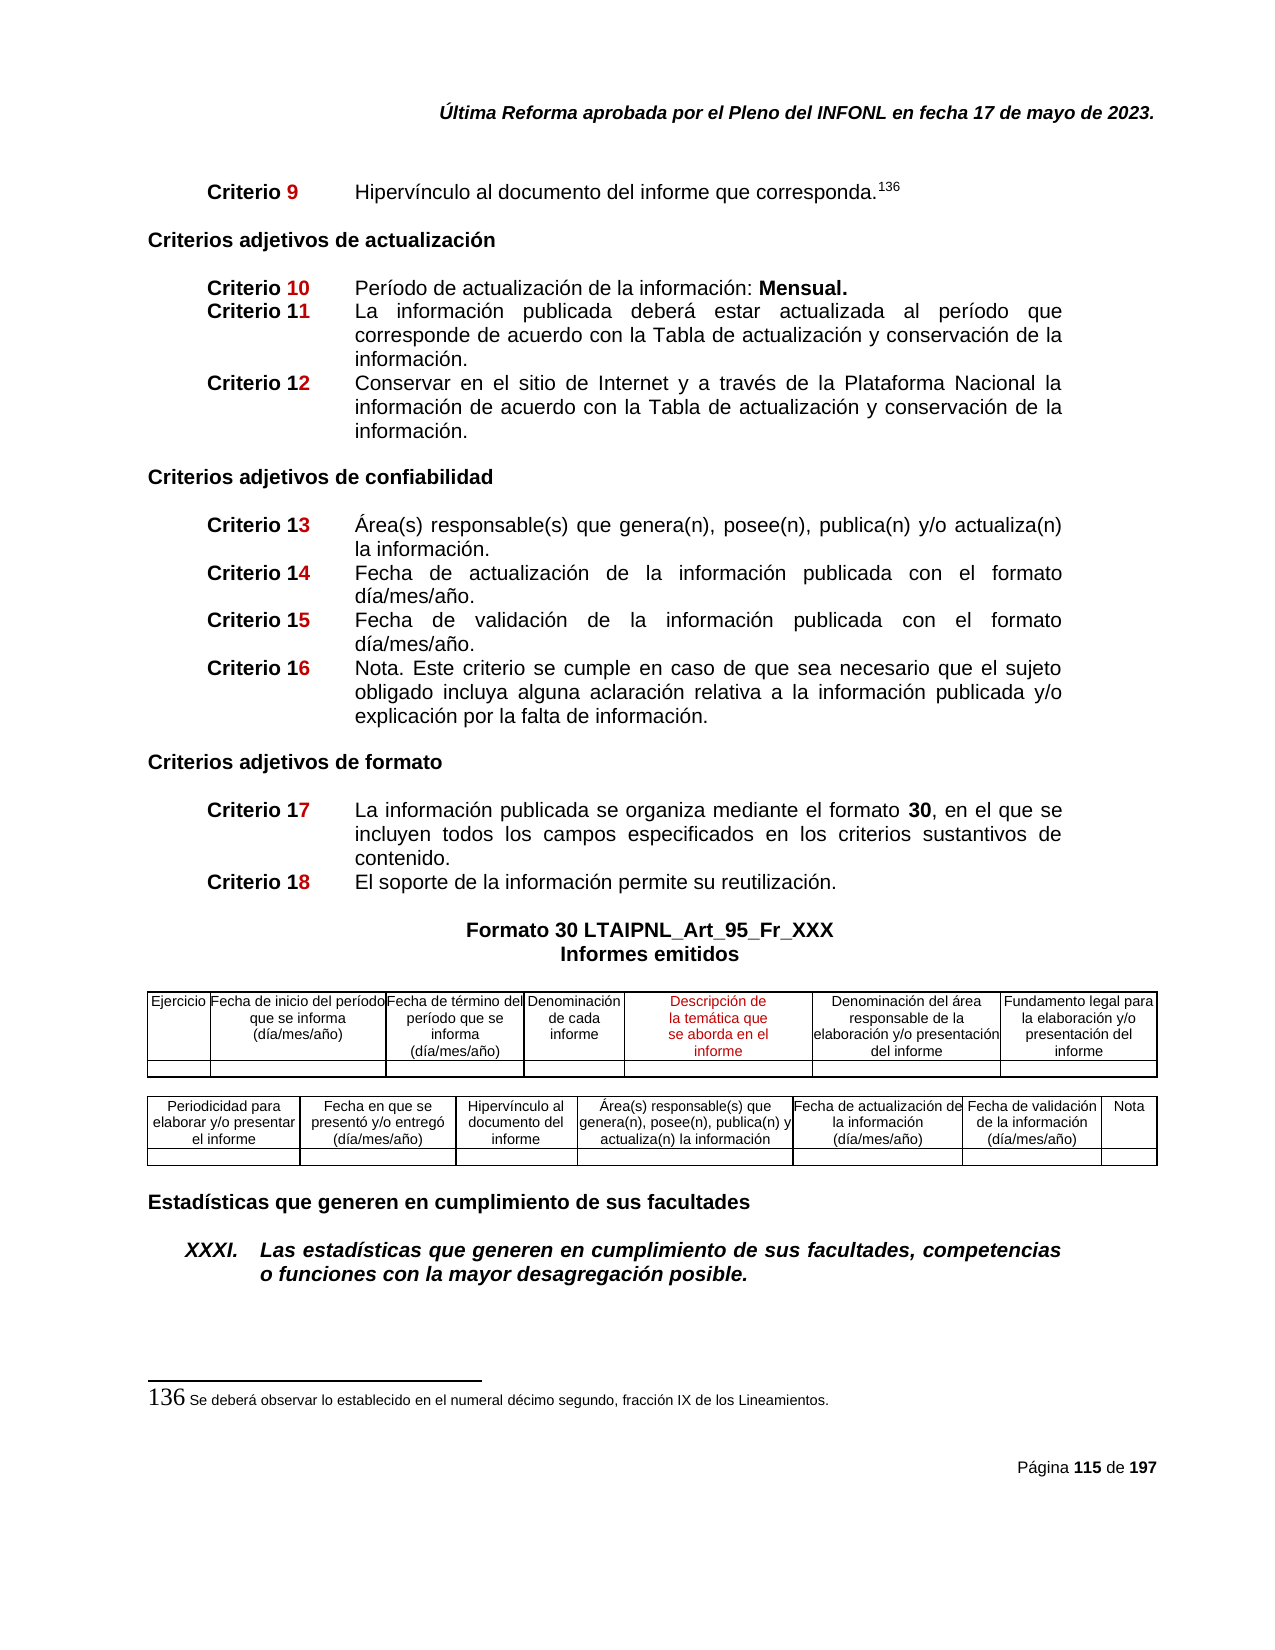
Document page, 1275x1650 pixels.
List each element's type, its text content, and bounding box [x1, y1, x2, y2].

table_cell [387, 1061, 523, 1076]
table_cell [625, 1061, 812, 1076]
text Criterio 10 Período de actualización de la información: Mensual. [207, 275, 1063, 299]
table_header Fecha de actualización de la información (día/mes/año) [794, 1097, 962, 1148]
table_header Hipervínculo al documento del informe [457, 1097, 577, 1148]
table_header Fundamento legal para la elaboración y/o presentación del informe [1001, 993, 1156, 1059]
table_cell [211, 1061, 385, 1076]
table_header Fecha de inicio del período que se informa (día/mes/año) [211, 993, 385, 1059]
text Criterio 17 La información publicada se organiza mediante el formato 30, en el que se incluyen todos los campos especificados en los criterios sustantivos de contenido. [207, 798, 1063, 869]
table_cell [525, 1061, 624, 1076]
table_cell [457, 1149, 577, 1164]
table_header Denominación de cada informe [525, 993, 624, 1059]
text Criterio 16 Nota. Este criterio se cumple en caso de que sea necesario que el sujeto obligado incluya alguna aclaración relativa a la información publicada y/o explicación por la falta de información. [207, 656, 1063, 728]
table_cell [963, 1149, 1101, 1164]
text Informes emitidos [148, 942, 1152, 966]
text Criterio 13 Área(s) responsable(s) que genera(n), posee(n), publica(n) y/o actualiza(n) la información. [207, 512, 1063, 560]
text Se deberá observar lo establecido en el numeral décimo segundo, fracción IX de los Lineamientos. [148, 1382, 1157, 1411]
table_cell [578, 1149, 792, 1164]
table_cell [148, 1149, 299, 1164]
table_cell [301, 1149, 455, 1164]
text Estadísticas que generen en cumplimiento de sus facultades [148, 1190, 1157, 1214]
text Criterios adjetivos de actualización [148, 227, 1068, 251]
table_header Área(s) responsable(s) que genera(n), posee(n), publica(n) y actualiza(n) la información [578, 1097, 792, 1148]
table_header Descripción de la temática que se aborda en el informe [625, 993, 812, 1059]
text Criterio 15 Fecha de validación de la información publicada con el formato día/mes/año. [207, 608, 1063, 656]
text Criterio 11 La información publicada deberá estar actualizada al período que corresponde de acuerdo con la Tabla de actualización y conservación de la información. [207, 299, 1063, 371]
text Criterio 18 El soporte de la información permite su reutilización. [207, 869, 1063, 893]
table_header Fecha de término del período que se informa (día/mes/año) [387, 993, 523, 1059]
table_cell [813, 1061, 1000, 1076]
text Criterio 12 Conservar en el sitio de Internet y a través de la Plataforma Nacional la información de acuerdo con la Tabla de actualización y conservación de la información. [207, 371, 1063, 443]
table_cell [1001, 1061, 1156, 1076]
table_cell [1102, 1149, 1156, 1164]
table_header Periodicidad para elaborar y/o presentar el informe [148, 1097, 299, 1148]
table_cell [794, 1149, 962, 1164]
text Criterio 14 Fecha de actualización de la información publicada con el formato día/mes/año. [207, 560, 1063, 608]
table_header Ejercicio [148, 993, 210, 1059]
table_header Fecha de validación de la información (día/mes/año) [963, 1097, 1101, 1148]
text Criterio 9 Hipervínculo al documento del informe que corresponda. [207, 179, 1063, 203]
table_header Fecha en que se presentó y/o entregó (día/mes/año) [301, 1097, 455, 1148]
table_header Nota [1102, 1097, 1156, 1148]
text Criterios adjetivos de confiabilidad [148, 464, 1068, 488]
text XXXI. Las estadísticas que generen en cumplimiento de sus facultades, competencias o funciones con la mayor desagregación posible. [185, 1238, 1065, 1286]
text Criterios adjetivos de formato [148, 750, 1068, 774]
table_header Denominación del área responsable de la elaboración y/o presentación del informe [813, 993, 1000, 1059]
table_cell [148, 1061, 210, 1076]
text Formato 30 LTAIPNL_Art_95_Fr_XXX [148, 917, 1152, 941]
